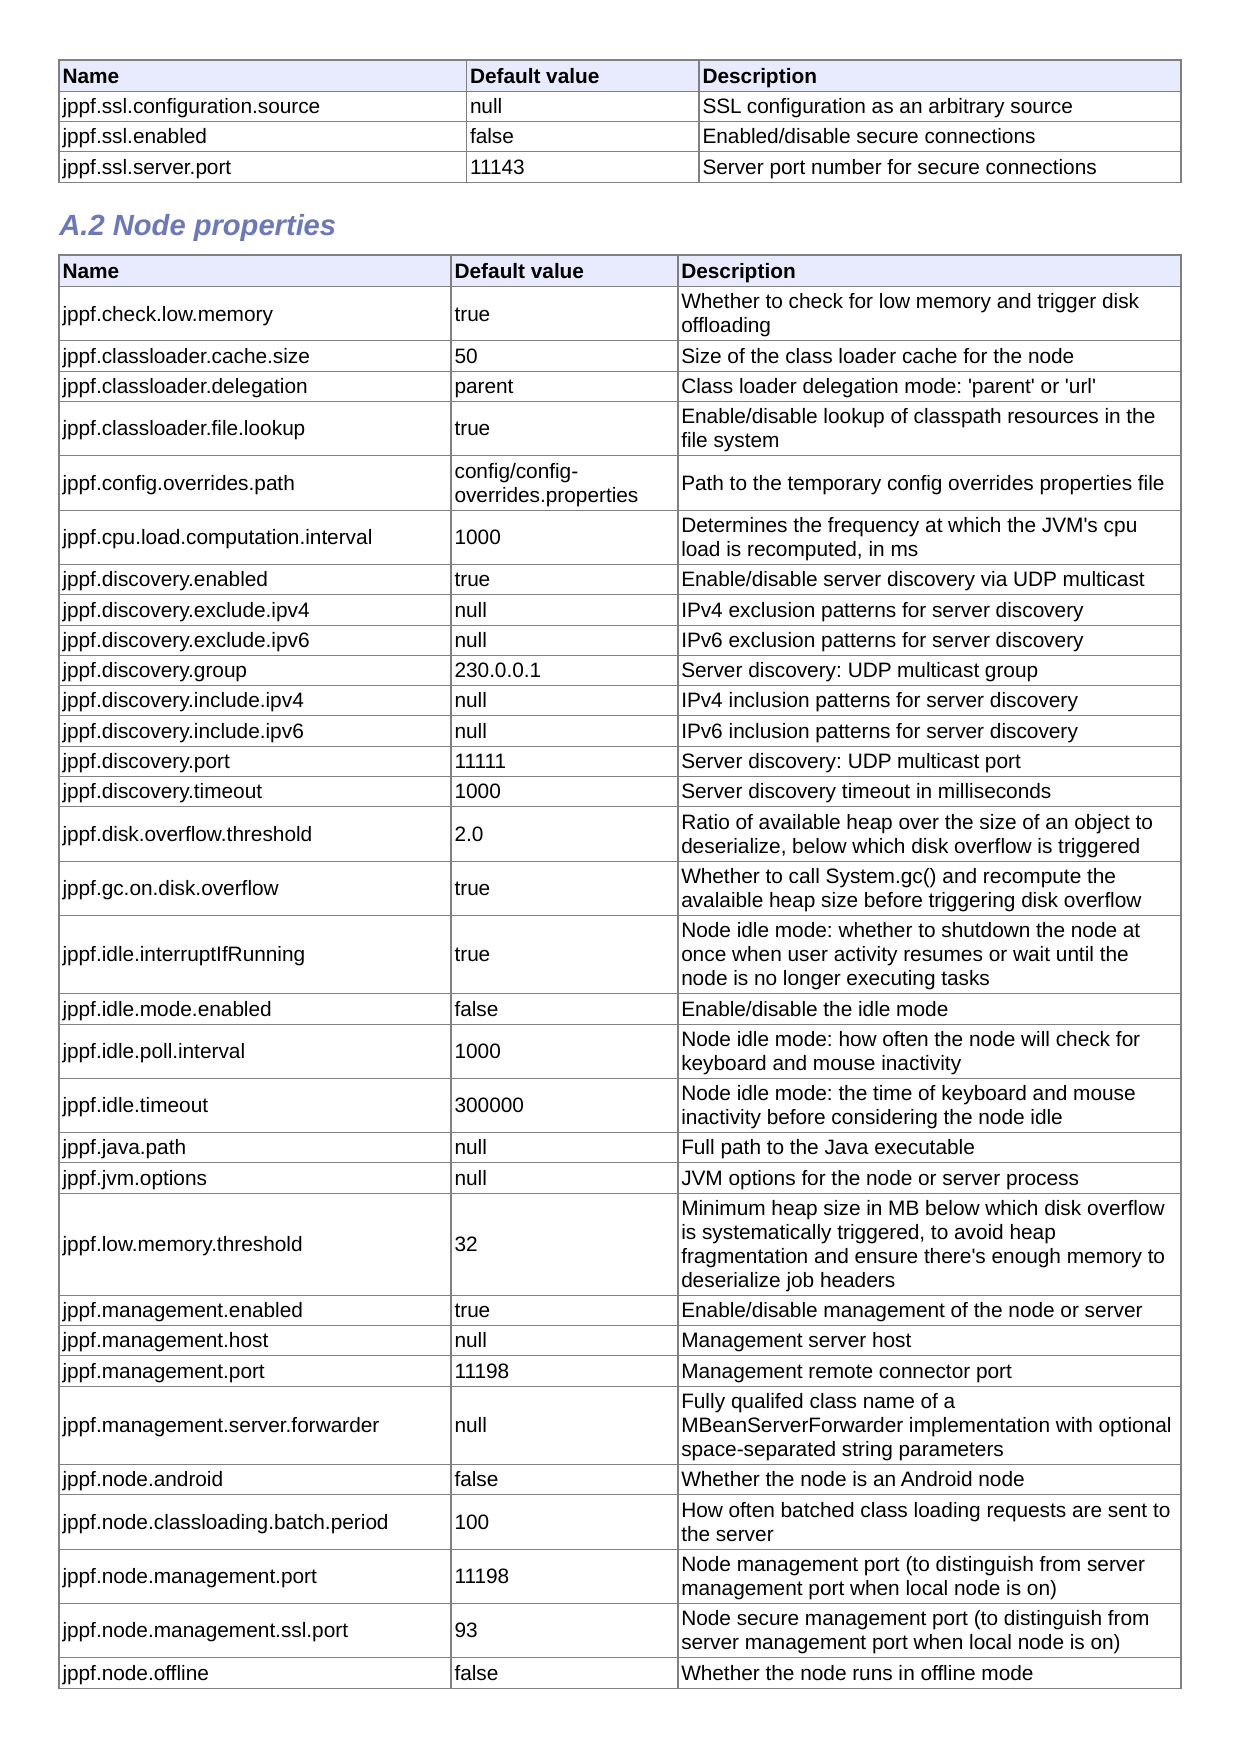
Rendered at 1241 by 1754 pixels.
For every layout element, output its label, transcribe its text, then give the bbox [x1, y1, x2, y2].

table_header Default value [452, 256, 677, 286]
table_cell jppf.config.overrides.path [60, 456, 450, 509]
table_cell jppf.discovery.exclude.ipv4 [60, 595, 450, 624]
table_cell true [452, 402, 677, 455]
table_cell Enabled/disable secure connections [700, 122, 1180, 151]
table_cell jppf.management.host [60, 1326, 450, 1355]
table_cell Full path to the Java executable [679, 1133, 1180, 1162]
table_header Default value [467, 61, 698, 91]
table_cell null [452, 626, 677, 655]
table_cell true [452, 1296, 677, 1325]
table_cell 50 [452, 341, 677, 371]
table_header Name [60, 256, 450, 286]
table_cell Ratio of available heap over the size of an object to deserialize, below which disk overflow is triggered [679, 807, 1180, 861]
table_cell Determines the frequency at which the JVM's cpu load is recomputed, in ms [679, 511, 1180, 564]
table_cell IPv6 inclusion patterns for server discovery [679, 716, 1180, 746]
table_cell Server discovery timeout in milliseconds [679, 777, 1180, 806]
table_cell jppf.java.path [60, 1133, 450, 1162]
table_cell IPv4 inclusion patterns for server discovery [679, 686, 1180, 715]
table_cell null [452, 595, 677, 624]
table_cell parent [452, 372, 677, 401]
table_header Description [700, 61, 1180, 91]
table_cell null [452, 716, 677, 746]
table_cell null [467, 92, 698, 121]
table_cell jppf.node.management.ssl.port [60, 1604, 450, 1657]
table_cell 11198 [452, 1550, 677, 1603]
table_cell jppf.idle.mode.enabled [60, 994, 450, 1023]
table_cell jppf.idle.timeout [60, 1079, 450, 1132]
table_cell Enable/disable the idle mode [679, 994, 1180, 1023]
table_cell true [452, 862, 677, 915]
table_cell false [467, 122, 698, 151]
table_cell Node idle mode: whether to shutdown the node at once when user activity resumes or wait until the node is no longer executing tasks [679, 916, 1180, 993]
table_cell false [452, 1465, 677, 1494]
table_cell jppf.idle.interruptIfRunning [60, 916, 450, 993]
table_cell 11111 [452, 747, 677, 776]
table_cell Node idle mode: the time of keyboard and mouse inactivity before considering the node idle [679, 1079, 1180, 1132]
table_cell jppf.disk.overflow.threshold [60, 807, 450, 861]
table_cell jppf.management.enabled [60, 1296, 450, 1325]
table_cell null [452, 1163, 677, 1193]
table_cell Node secure management port (to distinguish from server management port when local node is on) [679, 1604, 1180, 1657]
table_cell jppf.classloader.delegation [60, 372, 450, 401]
table_cell Node management port (to distinguish from server management port when local node is on) [679, 1550, 1180, 1603]
table_cell How often batched class loading requests are sent to the server [679, 1495, 1180, 1548]
table_cell jppf.discovery.group [60, 656, 450, 685]
table_cell 2.0 [452, 807, 677, 861]
table_cell jppf.management.port [60, 1356, 450, 1386]
table_cell IPv6 exclusion patterns for server discovery [679, 626, 1180, 655]
table_cell Management remote connector port [679, 1356, 1180, 1386]
table_cell Enable/disable lookup of classpath resources in the file system [679, 402, 1180, 455]
table_cell jppf.idle.poll.interval [60, 1025, 450, 1078]
table_cell jppf.ssl.server.port [60, 152, 466, 182]
table_cell jppf.discovery.timeout [60, 777, 450, 806]
table_cell Node idle mode: how often the node will check for keyboard and mouse inactivity [679, 1025, 1180, 1078]
table_cell jppf.ssl.configuration.source [60, 92, 466, 121]
table_cell 32 [452, 1194, 677, 1295]
table_cell false [452, 1658, 677, 1687]
table_cell jppf.management.server.forwarder [60, 1387, 450, 1464]
table_cell jppf.discovery.include.ipv6 [60, 716, 450, 746]
table_cell null [452, 1387, 677, 1464]
table_cell Server discovery: UDP multicast group [679, 656, 1180, 685]
table_cell SSL configuration as an arbitrary source [700, 92, 1180, 121]
table_cell jppf.node.android [60, 1465, 450, 1494]
table_cell 93 [452, 1604, 677, 1657]
table_cell jppf.low.memory.threshold [60, 1194, 450, 1295]
table_cell Class loader delegation mode: 'parent' or 'url' [679, 372, 1180, 401]
table_cell 300000 [452, 1079, 677, 1132]
table_cell jppf.gc.on.disk.overflow [60, 862, 450, 915]
table_cell Management server host [679, 1326, 1180, 1355]
table_cell false [452, 994, 677, 1023]
table_cell Server port number for secure connections [700, 152, 1180, 182]
table_header Description [679, 256, 1180, 286]
table_cell jppf.node.classloading.batch.period [60, 1495, 450, 1548]
table_cell Whether the node runs in offline mode [679, 1658, 1180, 1687]
subtitle Node properties [59, 208, 1181, 242]
table_cell jppf.node.offline [60, 1658, 450, 1687]
table_cell true [452, 287, 677, 340]
table_cell jppf.classloader.cache.size [60, 341, 450, 371]
table_cell true [452, 565, 677, 594]
table_cell IPv4 exclusion patterns for server discovery [679, 595, 1180, 624]
table_cell jppf.discovery.port [60, 747, 450, 776]
table_cell null [452, 1326, 677, 1355]
table_cell Fully qualifed class name of a MBeanServerForwarder implementation with optional space-separated string parameters [679, 1387, 1180, 1464]
table_cell 1000 [452, 511, 677, 564]
table_cell jppf.discovery.include.ipv4 [60, 686, 450, 715]
table_cell JVM options for the node or server process [679, 1163, 1180, 1193]
table_cell 11143 [467, 152, 698, 182]
table_cell config/config-overrides.properties [452, 456, 677, 509]
table_cell jppf.check.low.memory [60, 287, 450, 340]
table_cell Whether to check for low memory and trigger disk offloading [679, 287, 1180, 340]
table_cell null [452, 1133, 677, 1162]
table_cell jppf.ssl.enabled [60, 122, 466, 151]
table_cell 1000 [452, 1025, 677, 1078]
table_cell Size of the class loader cache for the node [679, 341, 1180, 371]
table_cell 100 [452, 1495, 677, 1548]
table_cell 11198 [452, 1356, 677, 1386]
table_cell jppf.discovery.enabled [60, 565, 450, 594]
table_cell null [452, 686, 677, 715]
table_cell 1000 [452, 777, 677, 806]
table_cell Minimum heap size in MB below which disk overflow is systematically triggered, to avoid heap fragmentation and ensure there's enough memory to deserialize job headers [679, 1194, 1180, 1295]
table_cell jppf.classloader.file.lookup [60, 402, 450, 455]
table_cell jppf.discovery.exclude.ipv6 [60, 626, 450, 655]
table_cell jppf.jvm.options [60, 1163, 450, 1193]
table_cell Enable/disable management of the node or server [679, 1296, 1180, 1325]
table_cell Whether the node is an Android node [679, 1465, 1180, 1494]
table_cell Enable/disable server discovery via UDP multicast [679, 565, 1180, 594]
table_cell jppf.node.management.port [60, 1550, 450, 1603]
table_cell jppf.cpu.load.computation.interval [60, 511, 450, 564]
table_cell 230.0.0.1 [452, 656, 677, 685]
table_header Name [60, 61, 466, 91]
table_cell Path to the temporary config overrides properties file [679, 456, 1180, 509]
table_cell Server discovery: UDP multicast port [679, 747, 1180, 776]
table_cell true [452, 916, 677, 993]
table_cell Whether to call System.gc() and recompute the avalaible heap size before triggering disk overflow [679, 862, 1180, 915]
